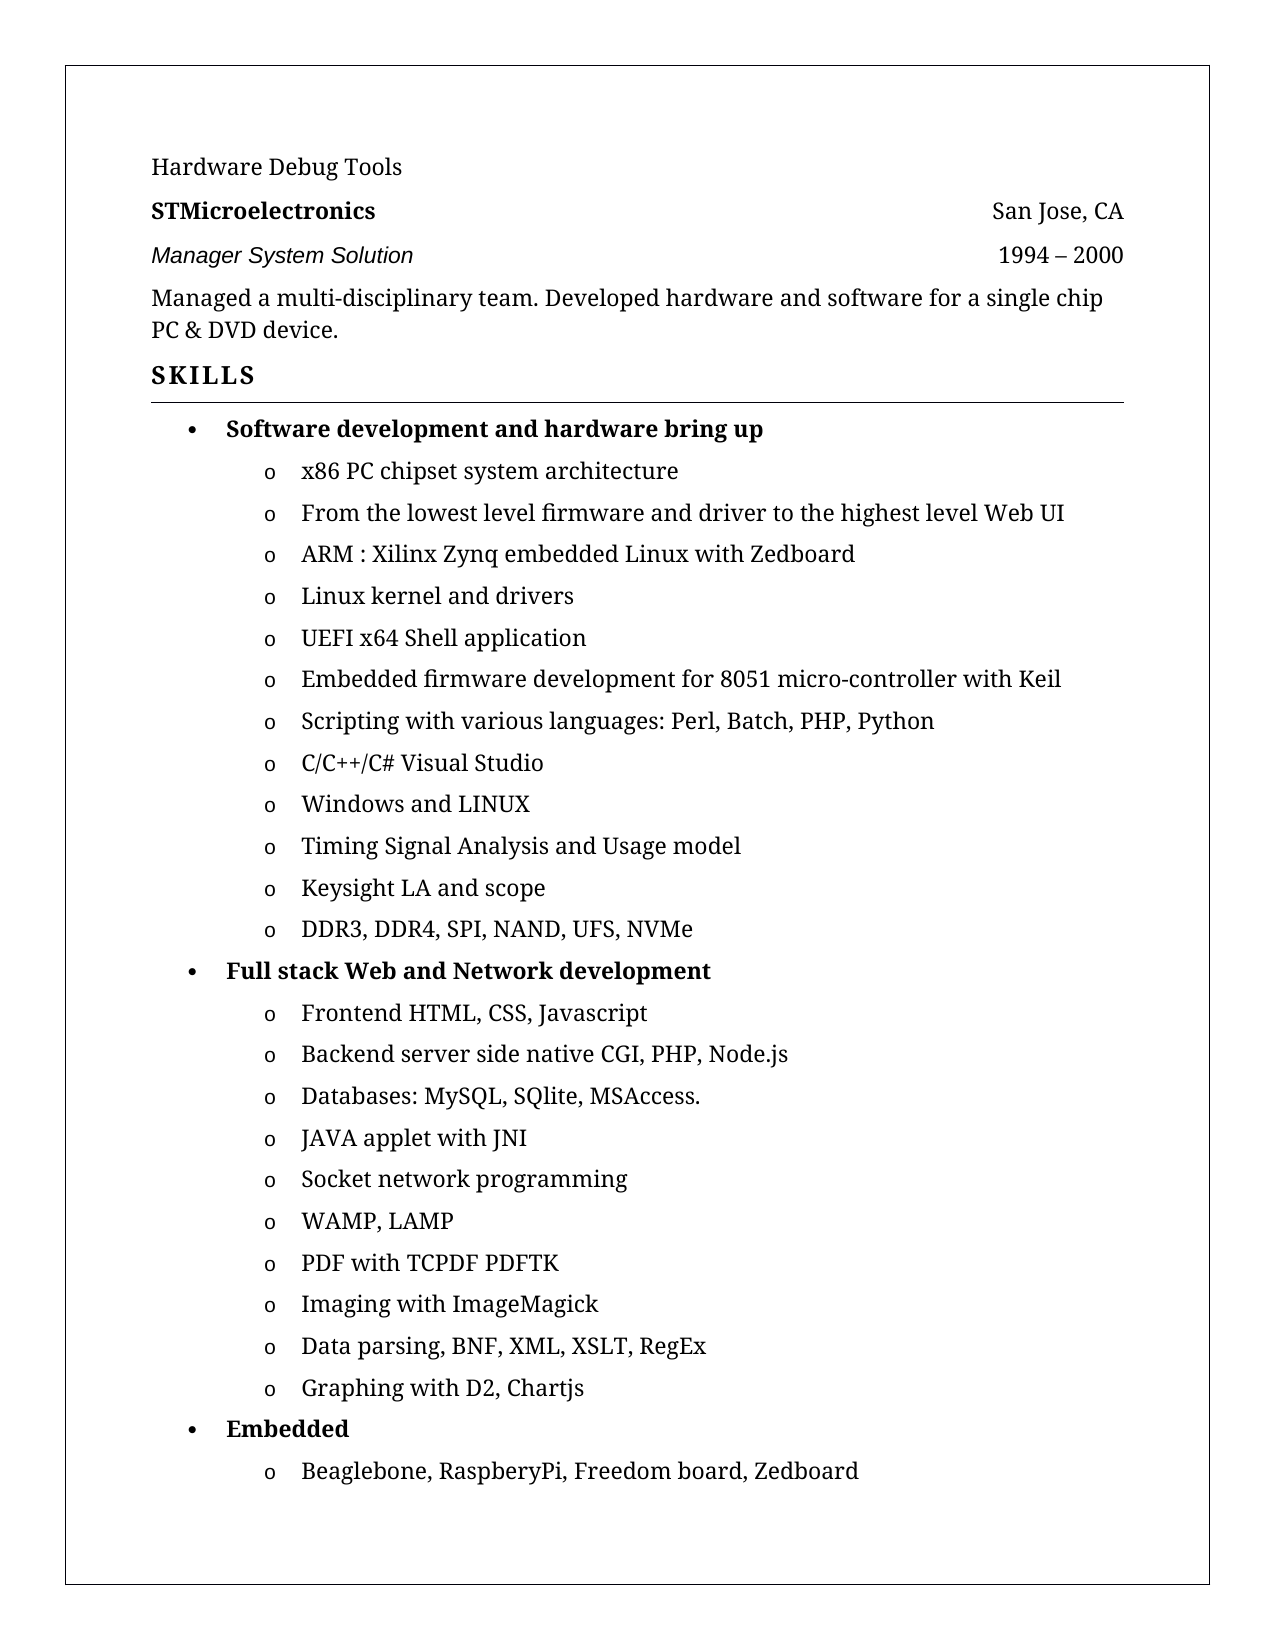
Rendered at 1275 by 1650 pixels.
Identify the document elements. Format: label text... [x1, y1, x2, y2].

list PDF with TCPDF PDFTK [263, 1247, 1124, 1278]
list Linux kernel and drivers [263, 580, 1124, 611]
list Embedded [188, 1413, 1124, 1444]
list Backend server side native CGI, PHP, Node.js [263, 1038, 1124, 1069]
list Databases: MySQL, SQlite, MSAccess. [263, 1080, 1124, 1111]
subtitle Skills [151, 357, 1124, 402]
list x86 PC chipset system architecture [263, 455, 1124, 486]
list WAMP, LAMP [263, 1205, 1124, 1236]
list Graphing with D2, Chartjs [263, 1372, 1124, 1403]
list Windows and LINUX [263, 788, 1124, 819]
list Software development and hardware bring up [188, 413, 1124, 444]
text STMicroelectronics San Jose, CA [151, 195, 1124, 226]
list Beaglebone, RaspberyPi, Freedom board, Zedboard [263, 1455, 1124, 1486]
list Hardware Debug Tools [151, 151, 1124, 182]
list C/C++/C# Visual Studio [263, 747, 1124, 778]
text Manager System Solution 1994 – 2000 [151, 238, 1124, 270]
list Data parsing, BNF, XML, XSLT, RegEx [263, 1330, 1124, 1361]
list DDR3, DDR4, SPI, NAND, UFS, NVMe [263, 913, 1124, 944]
list Frontend HTML, CSS, Javascript [263, 997, 1124, 1028]
list From the lowest level firmware and driver to the highest level Web UI [263, 497, 1124, 528]
list Timing Signal Analysis and Usage model [263, 830, 1124, 861]
list JAVA applet with JNI [263, 1122, 1124, 1153]
list Imaging with ImageMagick [263, 1288, 1124, 1319]
list Socket network programming [263, 1163, 1124, 1194]
list ARM : Xilinx Zynq embedded Linux with Zedboard [263, 538, 1124, 569]
list Embedded firmware development for 8051 micro-controller with Keil [263, 663, 1124, 694]
list Managed a multi-disciplinary team. Developed hardware and software for a single chip PC & DVD device. [151, 282, 1124, 345]
list Keysight LA and scope [263, 872, 1124, 903]
list Scripting with various languages: Perl, Batch, PHP, Python [263, 705, 1124, 736]
list Full stack Web and Network development [188, 955, 1124, 986]
list UEFI x64 Shell application [263, 622, 1124, 653]
